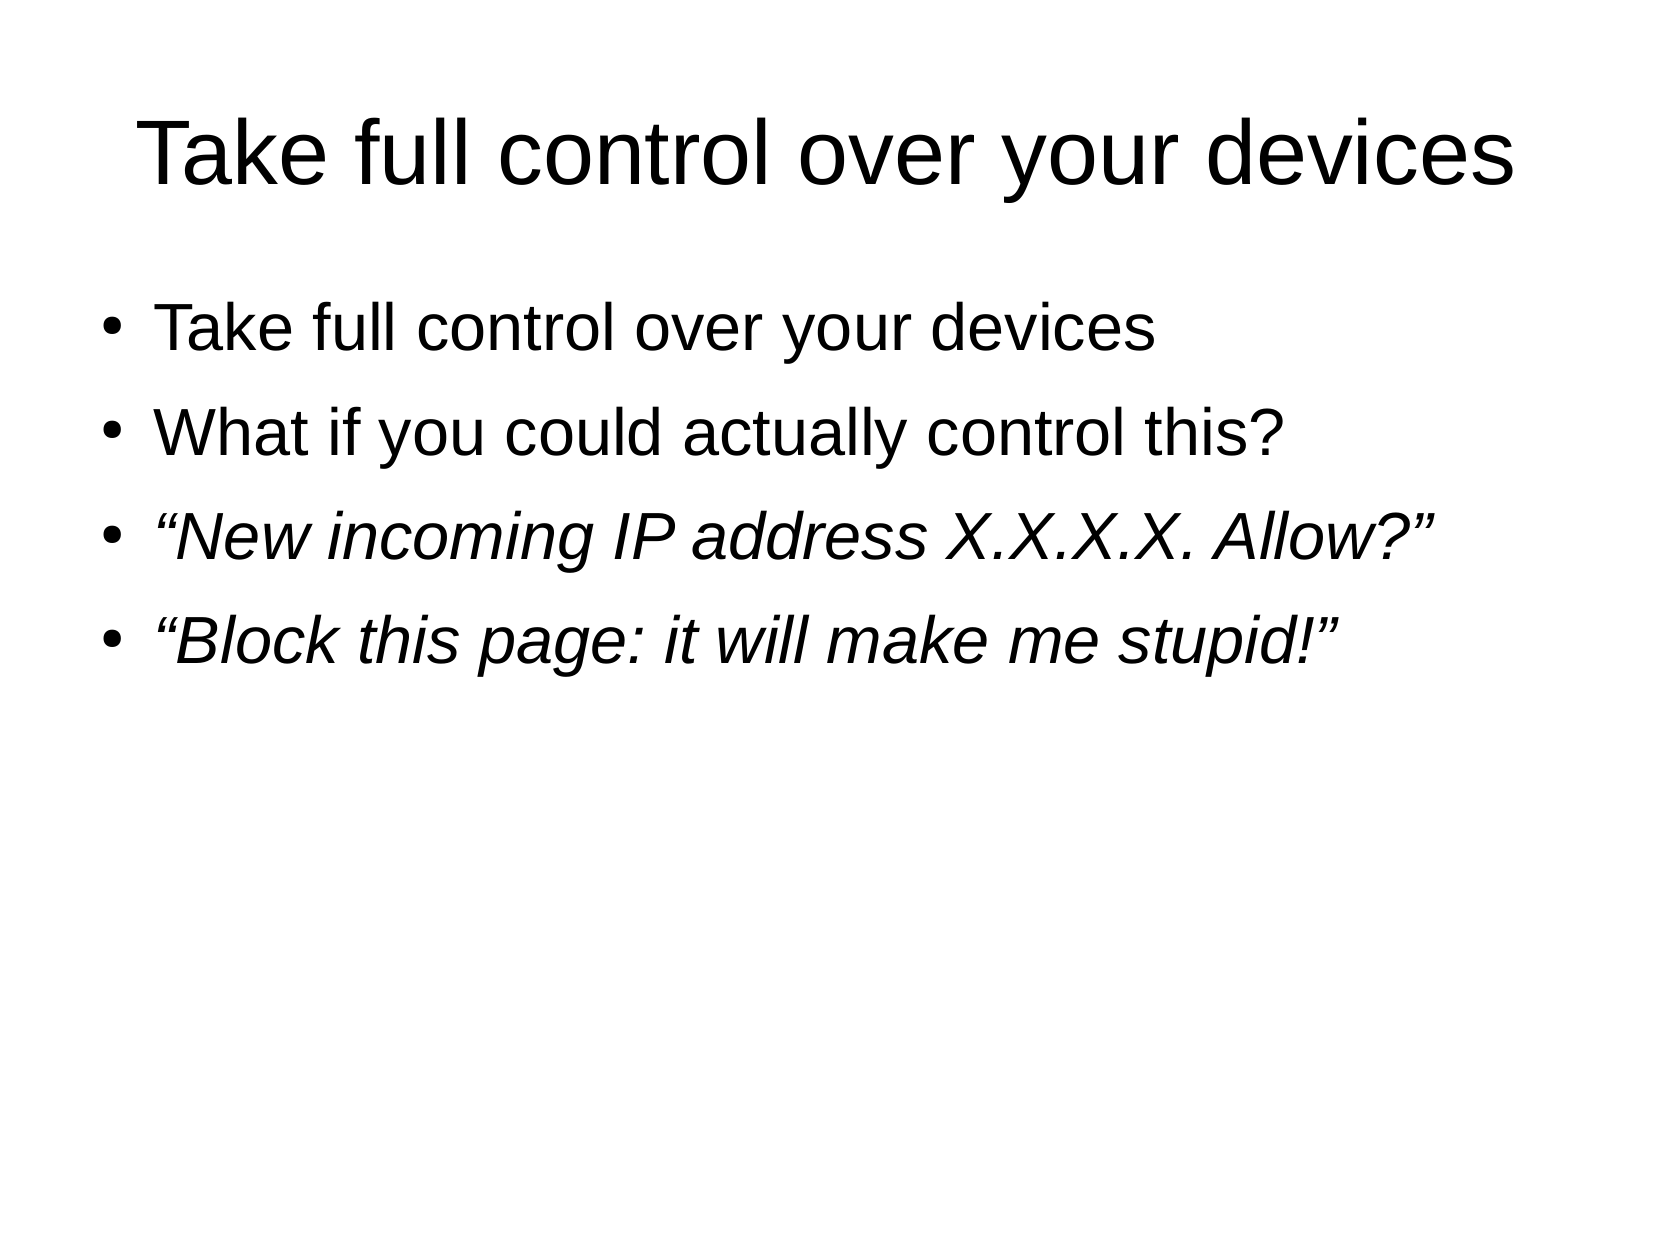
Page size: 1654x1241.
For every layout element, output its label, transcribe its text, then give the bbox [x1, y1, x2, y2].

title Take full control over your devices [82, 49, 1571, 257]
list Take full control over your devices What if you could actually control this? “New incoming IP address X.X.X.X. Allow?” “Block this page: it will make me stupid!” [82, 290, 1571, 1010]
